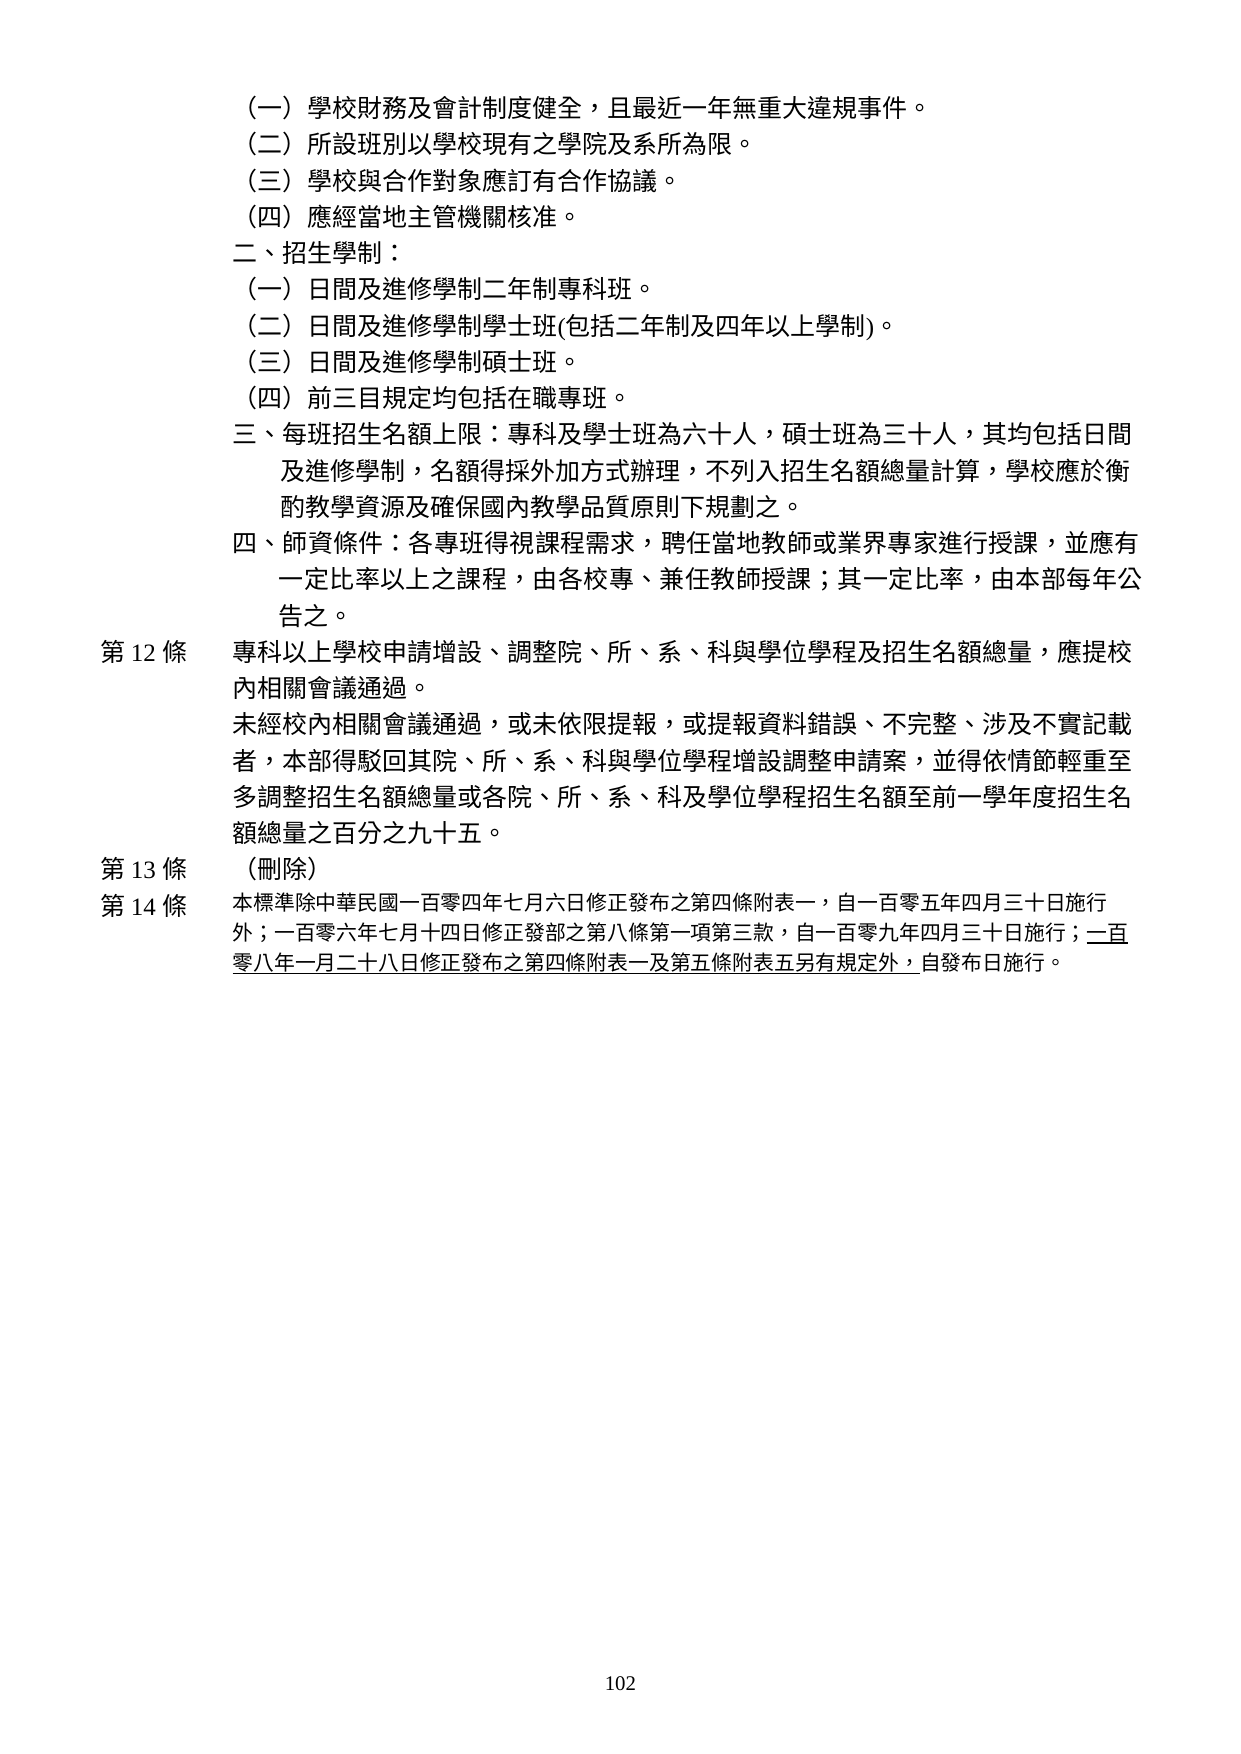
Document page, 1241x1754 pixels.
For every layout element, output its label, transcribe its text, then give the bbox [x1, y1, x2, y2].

table_cell 專科以上學校申請增設、調整院、所、系、科與學位學程及招生名額總量，應提校內相關會議通過。 未經校內相關會議通過，或未依限提報，或提報資料錯誤、不完整、涉及不實記載者，本部得駁回其院、所、系、科與學位學程增設調整申請案，並得依情節輕重至多調整招生名額總量或各院、所、系、科及學位學程招生名額至前一學年度招生名額總量之百分之九十五。 [221, 633, 1152, 850]
table_cell （一）學校財務及會計制度健全，且最近一年無重大違規事件。 （二）所設班別以學校現有之學院及系所為限。 （三）學校與合作對象應訂有合作協議。 （四）應經當地主管機關核准。 二、招生學制： （一）日間及進修學制二年制專科班。 （二）日間及進修學制學士班(包括二年制及四年以上學制)。 （三）日間及進修學制碩士班。 （四）前三目規定均包括在職專班。 三、每班招生名額上限：專科及學士班為六十人，碩士班為三十人，其均包括日間及進修學制，名額得採外加方式辦理，不列入招生名額總量計算，學校應於衡酌教學資源及確保國內教學品質原則下規劃之。 四、師資條件：各專班得視課程需求，聘任當地教師或業界專家進行授課，並應有一定比率以上之課程，由各校專、兼任教師授課；其一定比率，由本部每年公告之。 [221, 89, 1152, 632]
table_cell 第 12 條 [89, 633, 221, 850]
table_cell 第 13 條 [89, 850, 221, 886]
table_cell 第 14 條 [89, 886, 221, 977]
table_cell 本標準除中華民國一百零四年七月六日修正發布之第四條附表一，自一百零五年四月三十日施行外；一百零六年七月十四日修正發部之第八條第一項第三款，自一百零九年四月三十日施行；一百零八年一月二十八日修正發布之第四條附表一及第五條附表五另有規定外，自發布日施行。 [221, 886, 1152, 977]
table_cell （刪除） [221, 850, 1152, 886]
table_cell [89, 89, 221, 632]
